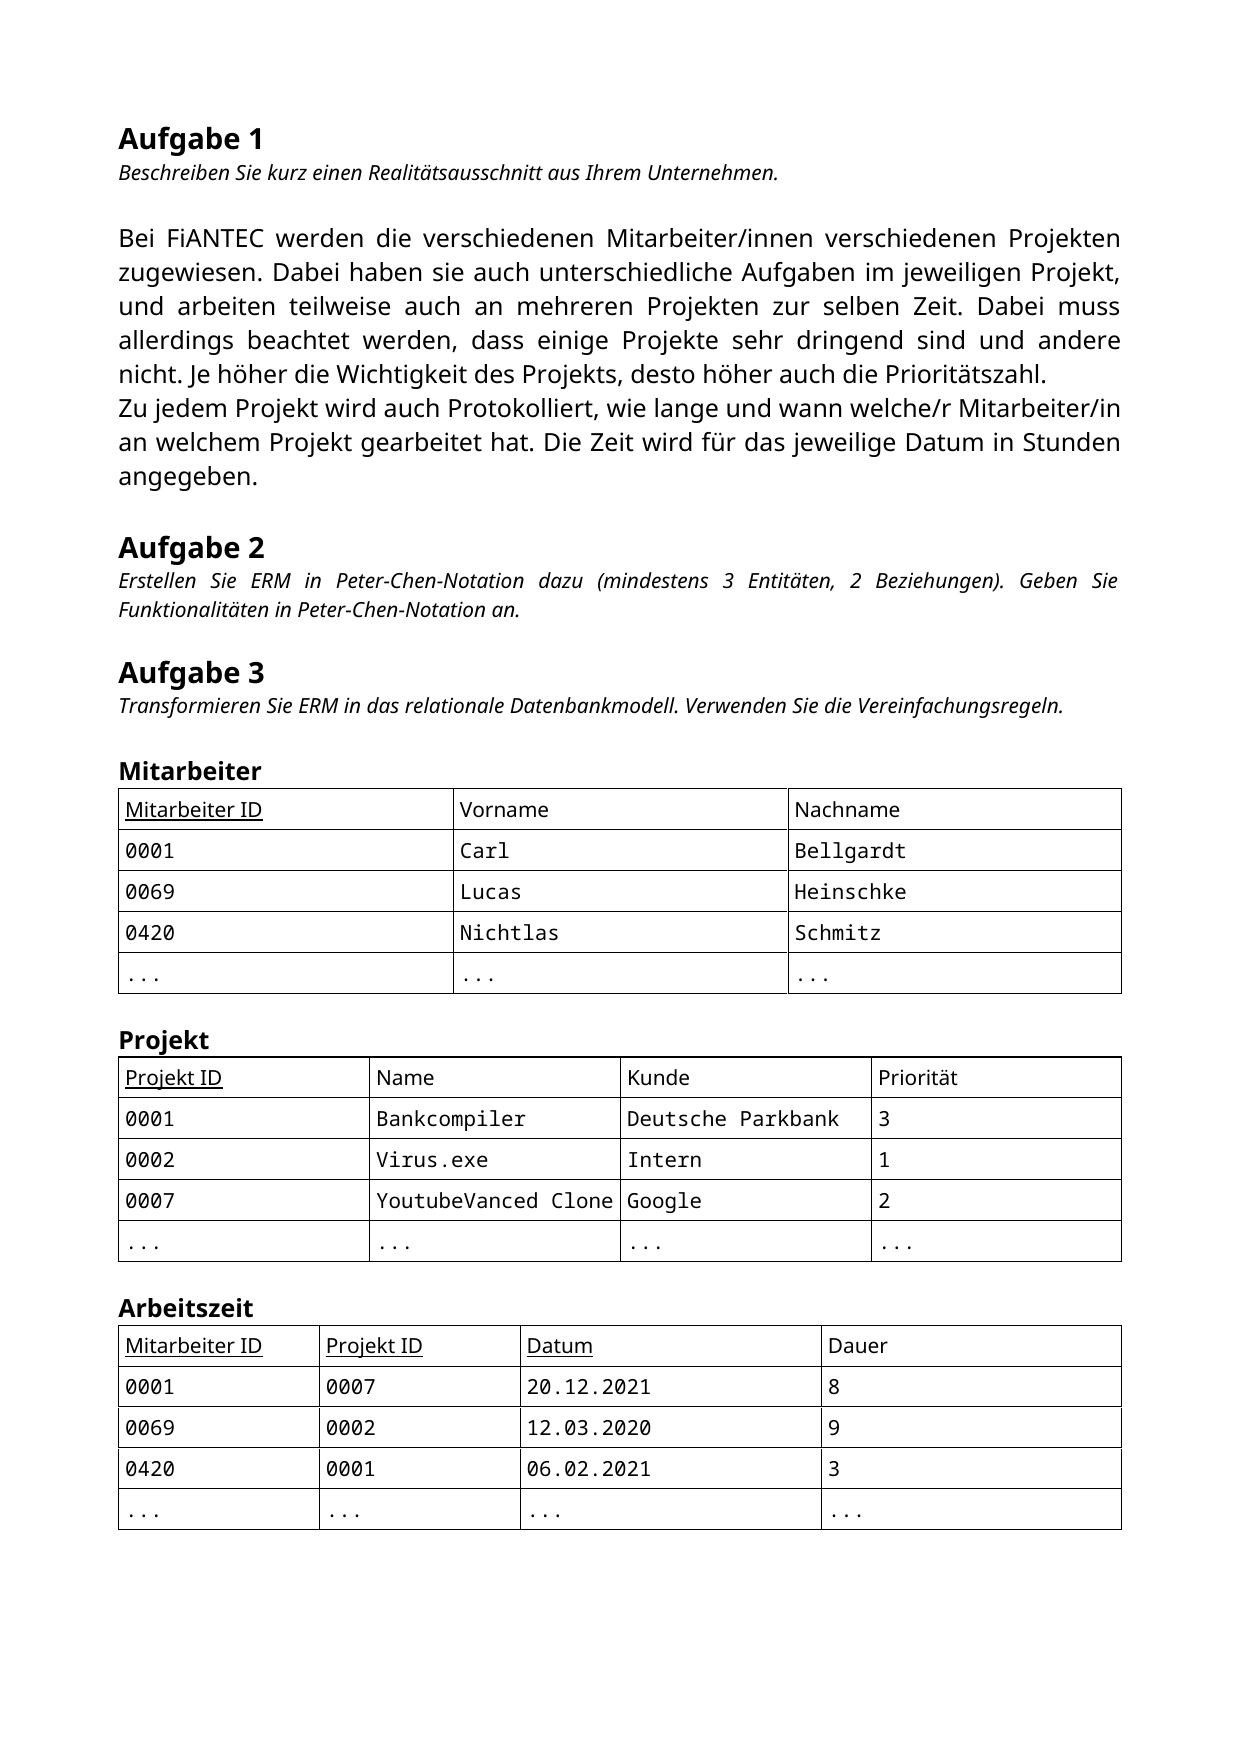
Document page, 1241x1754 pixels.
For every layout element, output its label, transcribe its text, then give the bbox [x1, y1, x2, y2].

table_cell ... [521, 1489, 821, 1529]
table_cell YoutubeVanced Clone [370, 1180, 620, 1220]
table_header Kunde [621, 1058, 871, 1097]
table_cell Bellgardt [789, 830, 1121, 870]
table_header Projekt ID [320, 1326, 520, 1366]
text Aufgabe 1 [118, 118, 1122, 158]
text Projekt [118, 1022, 1122, 1056]
table_cell Heinschke [789, 871, 1121, 911]
table_cell 0001 [119, 830, 453, 870]
table_header Projekt ID [119, 1058, 369, 1097]
table_cell 0001 [119, 1098, 369, 1138]
table_cell Bankcompiler [370, 1098, 620, 1138]
text Beschreiben Sie kurz einen Realitätsausschnitt aus Ihrem Unternehmen. [118, 158, 1122, 186]
table_cell ... [454, 953, 787, 993]
table_header Mitarbeiter ID [119, 789, 453, 829]
table_cell Deutsche Parkbank [621, 1098, 871, 1138]
text Transformieren Sie ERM in das relationale Datenbankmodell. Verwenden Sie die Vereinfachungsregeln. [118, 692, 1122, 720]
table_cell Intern [621, 1139, 871, 1179]
table_header Dauer [822, 1326, 1121, 1366]
table_cell ... [320, 1489, 520, 1529]
text Arbeitszeit [118, 1291, 1122, 1324]
table_cell ... [822, 1489, 1121, 1529]
table_header Nachname [789, 789, 1121, 829]
table_cell 2 [872, 1180, 1121, 1220]
table_cell 1 [872, 1139, 1121, 1179]
table_cell ... [119, 1221, 369, 1261]
table_cell Virus.exe [370, 1139, 620, 1179]
table_cell 0002 [119, 1139, 369, 1179]
table_cell 9 [822, 1408, 1121, 1447]
table_cell 12.03.2020 [521, 1408, 821, 1447]
table_header Priorität [872, 1058, 1121, 1097]
table_cell Schmitz [789, 912, 1121, 952]
table_cell ... [621, 1221, 871, 1261]
table_cell Lucas [454, 871, 787, 911]
table_cell 8 [822, 1367, 1121, 1406]
table_cell ... [119, 953, 453, 993]
table_cell ... [789, 953, 1121, 993]
table_cell ... [370, 1221, 620, 1261]
text Mitarbeiter [118, 754, 1122, 788]
table_cell 3 [872, 1098, 1121, 1138]
table_cell ... [119, 1489, 319, 1529]
table_cell Nichtlas [454, 912, 787, 952]
table_cell 0420 [119, 912, 453, 952]
table_cell 0001 [119, 1367, 319, 1406]
text Bei FiANTEC werden die verschiedenen Mitarbeiter/innen verschiedenen Projekten zugewiesen. Dabei haben sie auch unterschiedliche Aufgaben im jeweiligen Projekt, und arbeiten teilweise auch an mehreren Projekten zur selben Zeit. Dabei muss allerdings beachtet werden, dass einige Projekte sehr dringend sind und andere nicht. Je höher die Wichtigkeit des Projekts, desto höher auch die Prioritätszahl. [118, 220, 1122, 391]
table_cell 0007 [119, 1180, 369, 1220]
table_cell Google [621, 1180, 871, 1220]
table_cell 3 [822, 1449, 1121, 1488]
text Aufgabe 2 [118, 527, 1122, 567]
table_cell 0069 [119, 871, 453, 911]
table_cell 0002 [320, 1408, 520, 1447]
table_cell 0420 [119, 1449, 319, 1488]
table_header Vorname [454, 789, 787, 829]
text Erstellen Sie ERM in Peter-Chen-Notation dazu (mindestens 3 Entitäten, 2 Beziehungen). Geben Sie Funktionalitäten in Peter-Chen-Notation an. [118, 567, 1122, 623]
table_cell 20.12.2021 [521, 1367, 821, 1406]
table_cell 0007 [320, 1367, 520, 1406]
table_header Datum [521, 1326, 821, 1366]
table_cell ... [872, 1221, 1121, 1261]
table_cell Carl [454, 830, 787, 870]
table_cell 06.02.2021 [521, 1449, 821, 1488]
text Zu jedem Projekt wird auch Protokolliert, wie lange und wann welche/r Mitarbeiter/in an welchem Projekt gearbeitet hat. Die Zeit wird für das jeweilige Datum in Stunden angegeben. [118, 391, 1122, 493]
table_cell 0069 [119, 1408, 319, 1447]
table_cell 0001 [320, 1449, 520, 1488]
table_header Name [370, 1058, 620, 1097]
text Aufgabe 3 [118, 652, 1122, 692]
table_header Mitarbeiter ID [119, 1326, 319, 1366]
